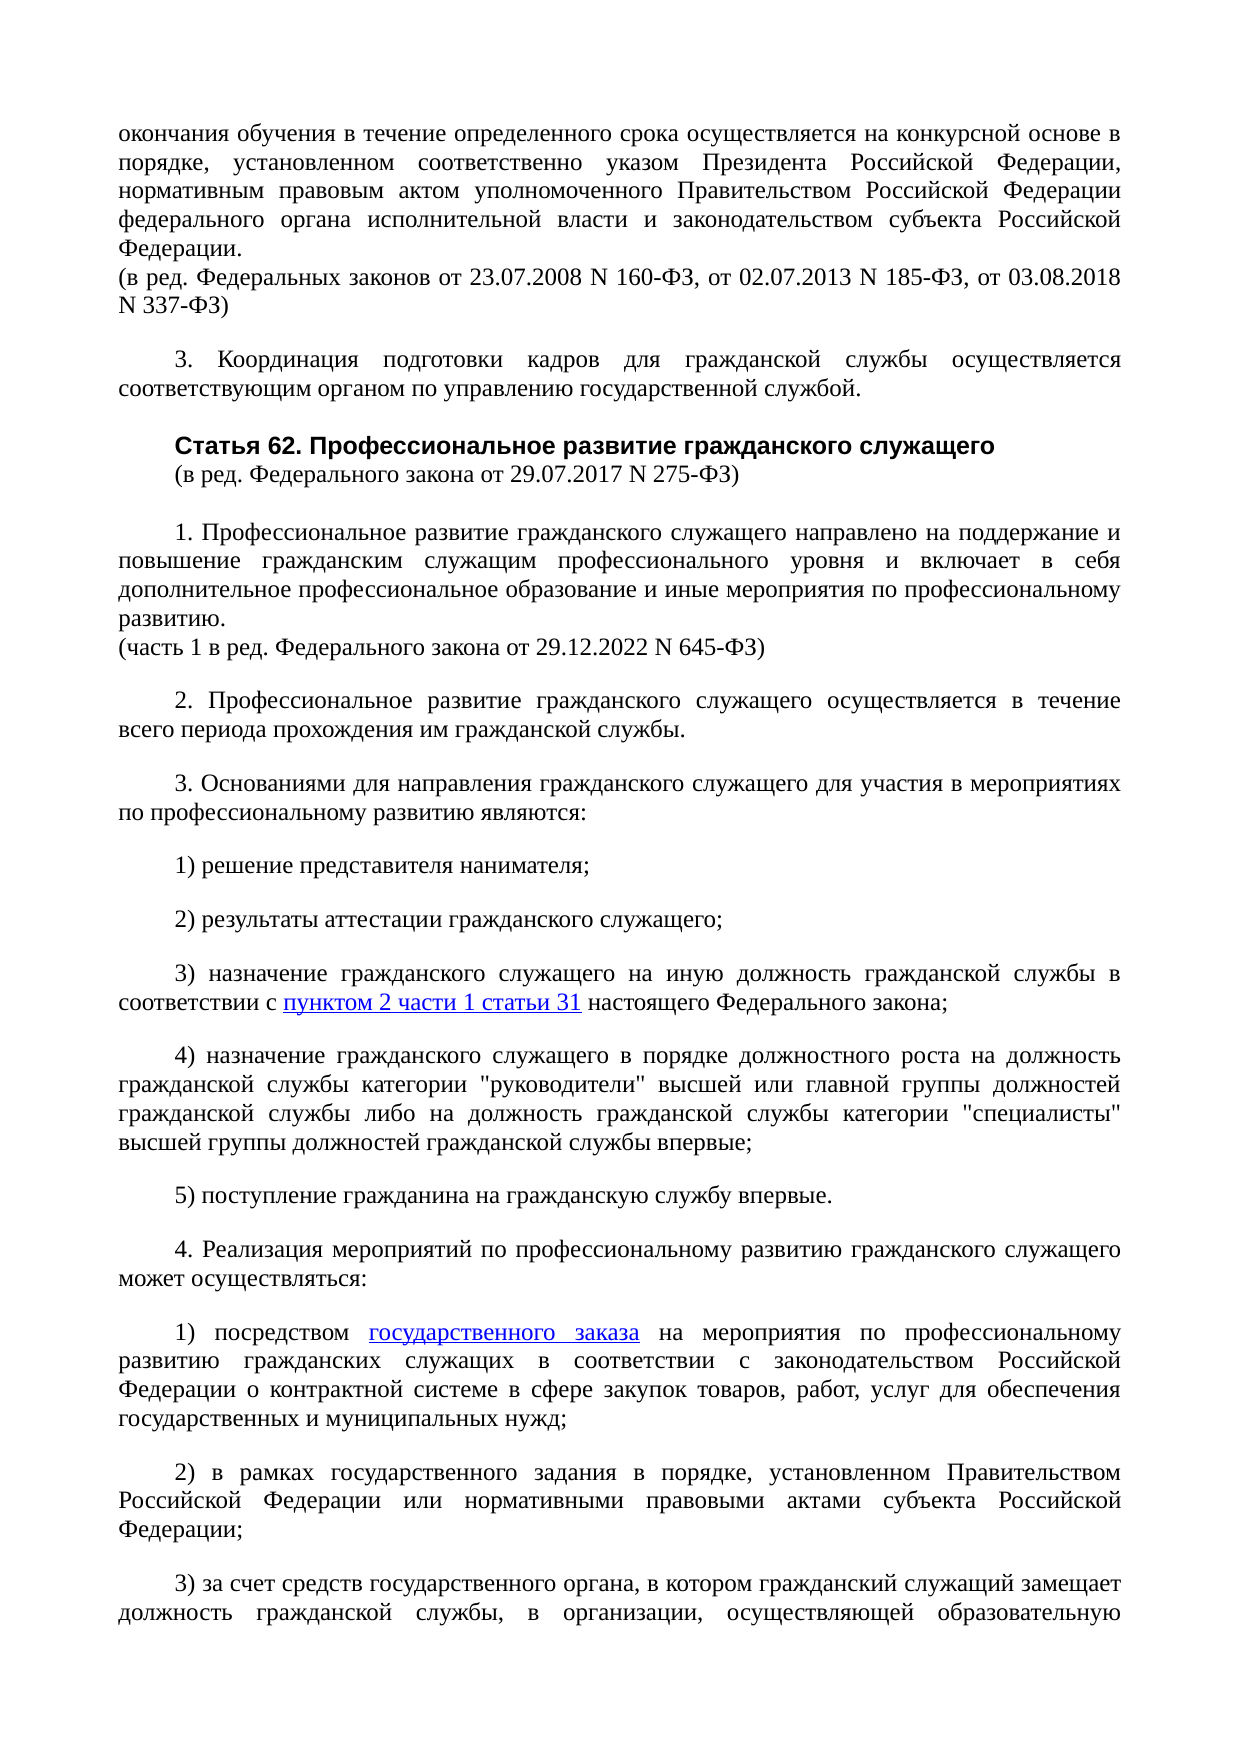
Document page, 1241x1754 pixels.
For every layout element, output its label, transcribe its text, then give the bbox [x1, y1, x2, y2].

text (в ред. Федерального закона от 29.07.2017 N 275-ФЗ) [118, 459, 1122, 488]
text 4. Реализация мероприятий по профессиональному развитию гражданского служащего может осуществляться: [118, 1234, 1122, 1292]
text (в ред. Федеральных законов от 23.07.2008 N 160-ФЗ, от 02.07.2013 N 185-ФЗ, от 03.08.2018 N 337-ФЗ) [118, 262, 1122, 319]
text 2) в рамках государственного задания в порядке, установленном Правительством Российской Федерации или нормативными правовыми актами субъекта Российской Федерации; [118, 1457, 1122, 1543]
text 1) посредством государственного заказа на мероприятия по профессиональному развитию гражданских служащих в соответствии с законодательством Российской Федерации о контрактной системе в сфере закупок товаров, работ, услуг для обеспечения государственных и муниципальных нужд; [118, 1317, 1122, 1432]
text 3. Координация подготовки кадров для гражданской службы осуществляется соответствующим органом по управлению государственной службой. [118, 344, 1122, 402]
text 2. Профессиональное развитие гражданского служащего осуществляется в течение всего периода прохождения им гражданской службы. [118, 686, 1122, 743]
text 5) поступление гражданина на гражданскую службу впервые. [118, 1181, 1122, 1209]
text 1. Профессиональное развитие гражданского служащего направлено на поддержание и повышение гражданским служащим профессионального уровня и включает в себя дополнительное профессиональное образование и иные мероприятия по профессиональному развитию. [118, 517, 1122, 632]
text 3) назначение гражданского служащего на иную должность гражданской службы в соответствии с пунктом 2 части 1 статьи 31 настоящего Федерального закона; [118, 958, 1122, 1016]
text 3) за счет средств государственного органа, в котором гражданский служащий замещает должность гражданской службы, в организации, осуществляющей образовательную [118, 1568, 1122, 1626]
text (часть 1 в ред. Федерального закона от 29.12.2022 N 645-ФЗ) [118, 632, 1122, 661]
text окончания обучения в течение определенного срока осуществляется на конкурсной основе в порядке, установленном соответственно указом Президента Российской Федерации, нормативным правовым актом уполномоченного Правительством Российской Федерации федерального органа исполнительной власти и законодательством субъекта Российской Федерации. [118, 118, 1122, 262]
text 4) назначение гражданского служащего в порядке должностного роста на должность гражданской службы категории "руководители" высшей или главной группы должностей гражданской службы либо на должность гражданской службы категории "специалисты" высшей группы должностей гражданской службы впервые; [118, 1041, 1122, 1156]
text 1) решение представителя нанимателя; [118, 851, 1122, 879]
title Статья 62. Профессиональное развитие гражданского служащего [118, 431, 1122, 459]
text 3. Основаниями для направления гражданского служащего для участия в мероприятиях по профессиональному развитию являются: [118, 768, 1122, 826]
text 2) результаты аттестации гражданского служащего; [118, 904, 1122, 933]
